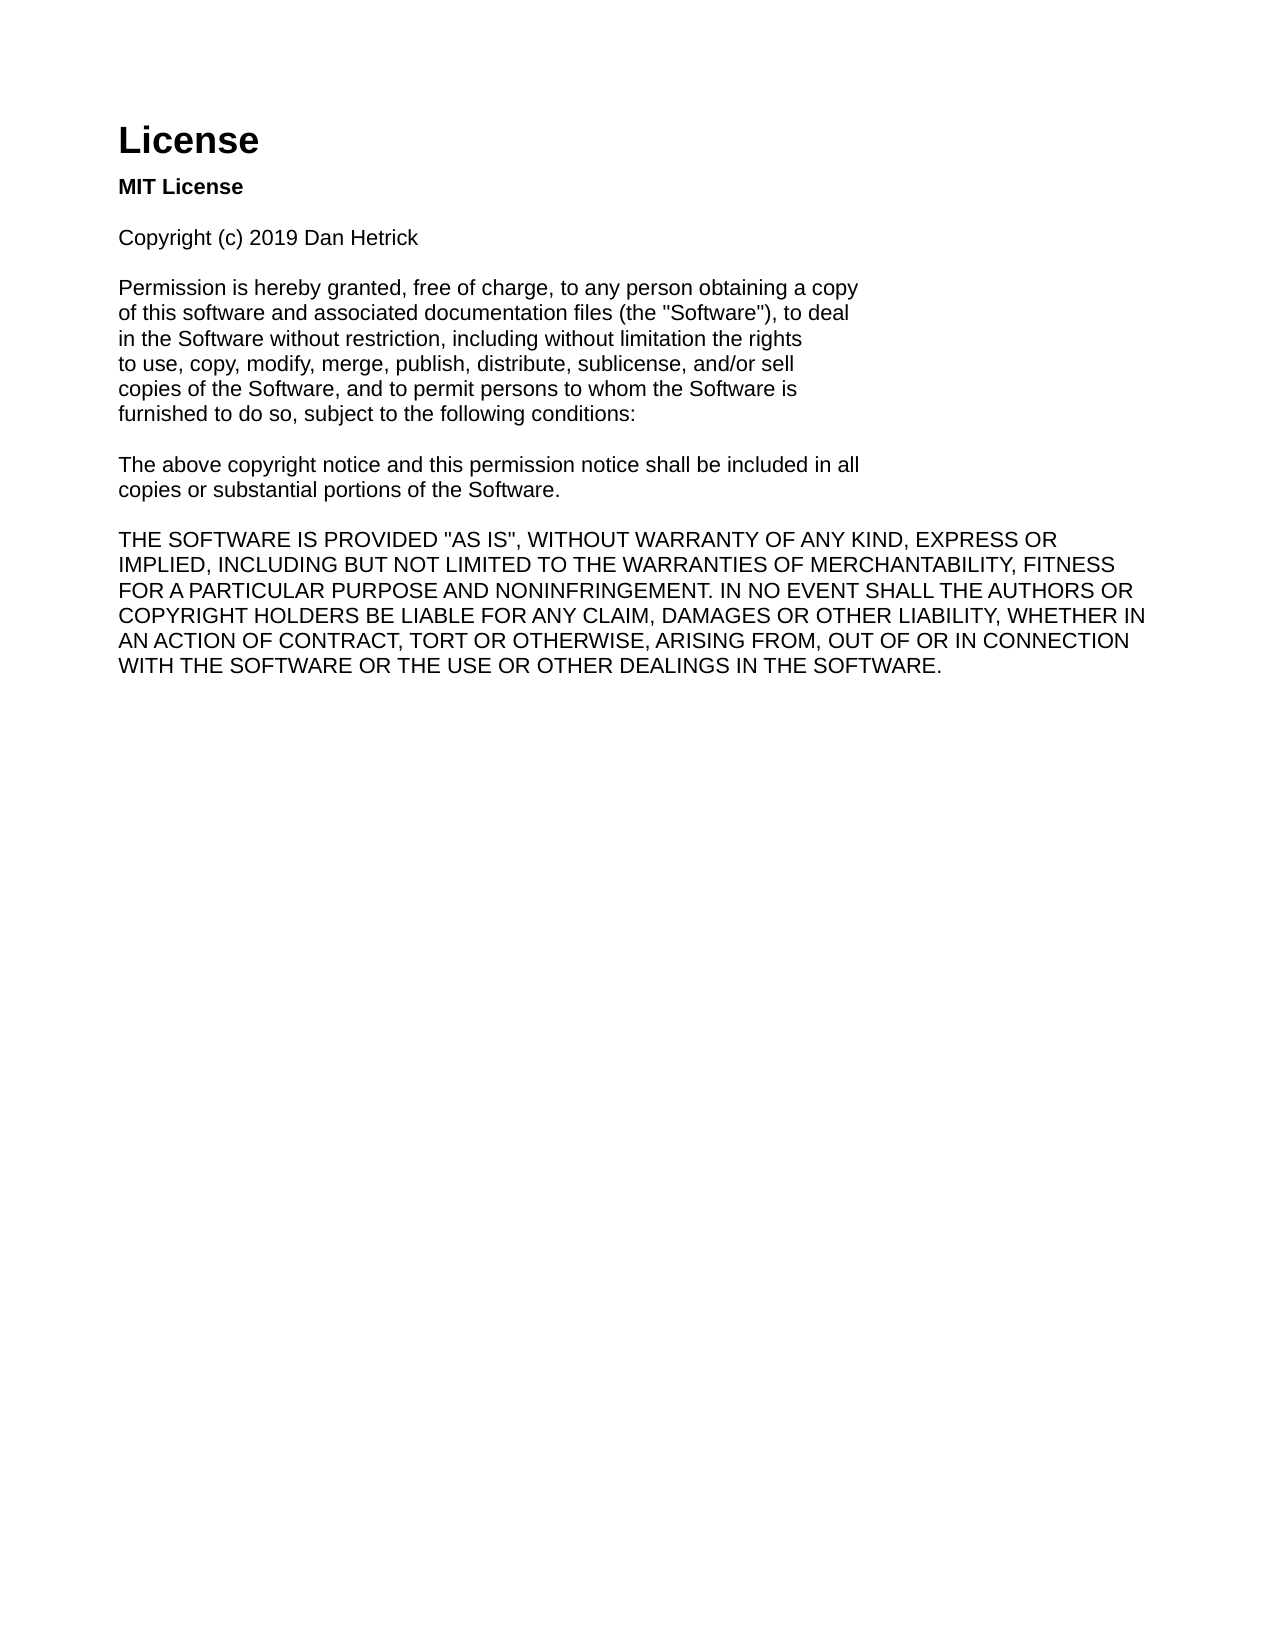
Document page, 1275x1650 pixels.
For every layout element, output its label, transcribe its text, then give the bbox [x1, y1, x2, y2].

text copies or substantial portions of the Software. [118, 477, 1157, 502]
text furnished to do so, subject to the following conditions: [118, 401, 1157, 426]
text in the Software without restriction, including without limitation the rights [118, 326, 1157, 351]
text Copyright (c) 2019 Dan Hetrick [118, 225, 1157, 250]
text Permission is hereby granted, free of charge, to any person obtaining a copy [118, 275, 1157, 300]
text MIT License [118, 174, 1157, 199]
text The above copyright notice and this permission notice shall be included in all [118, 452, 1157, 477]
text copies of the Software, and to permit persons to whom the Software is [118, 376, 1157, 401]
text to use, copy, modify, merge, publish, distribute, sublicense, and/or sell [118, 351, 1157, 376]
text of this software and associated documentation files (the "Software"), to deal [118, 300, 1157, 326]
text THE SOFTWARE IS PROVIDED "AS IS", WITHOUT WARRANTY OF ANY KIND, EXPRESS OR IMPLIED, INCLUDING BUT NOT LIMITED TO THE WARRANTIES OF MERCHANTABILITY, FITNESS FOR A PARTICULAR PURPOSE AND NONINFRINGEMENT. IN NO EVENT SHALL THE AUTHORS OR COPYRIGHT HOLDERS BE LIABLE FOR ANY CLAIM, DAMAGES OR OTHER LIABILITY, WHETHER IN AN ACTION OF CONTRACT, TORT OR OTHERWISE, ARISING FROM, OUT OF OR IN CONNECTION WITH THE SOFTWARE OR THE USE OR OTHER DEALINGS IN THE SOFTWARE. [118, 527, 1157, 678]
subtitle License [118, 118, 1157, 162]
